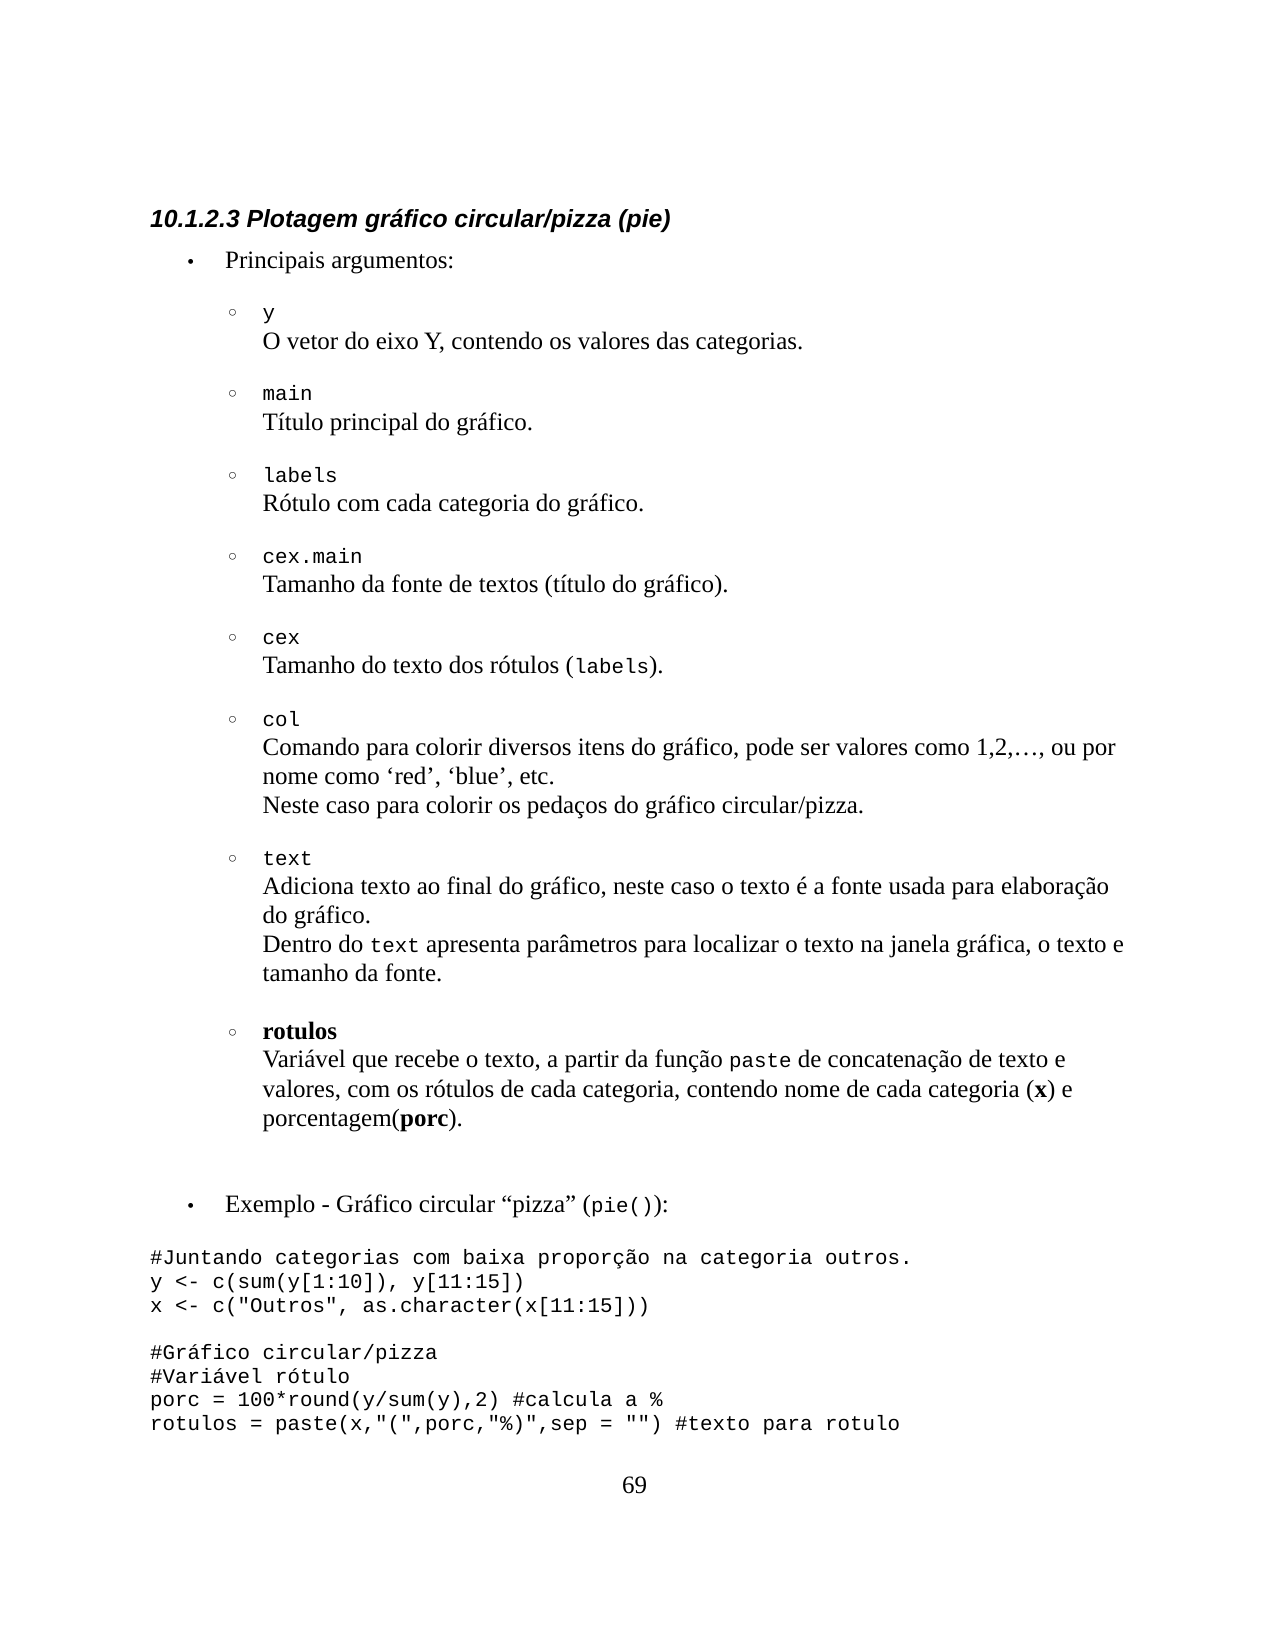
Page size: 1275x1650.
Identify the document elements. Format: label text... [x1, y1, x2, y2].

text #Gráfico circular/pizza [150, 1342, 1125, 1366]
text #Juntando categorias com baixa proporção na categoria outros. [150, 1247, 1125, 1271]
list labels Rótulo com cada categoria do gráfico. [225, 464, 1125, 546]
list cex.main Tamanho da fonte de textos (título do gráfico). [225, 546, 1125, 627]
list main Título principal do gráfico. [225, 383, 1125, 464]
list col Comando para colorir diversos itens do gráfico, pode ser valores como 1,2,…, ou por nome como ‘red’, ‘blue’, etc. Neste caso para colorir os pedaços do gráfico circular/pizza. [225, 709, 1125, 847]
text y <- c(sum(y[1:10]), y[11:15]) [150, 1271, 1125, 1295]
list rotulos Variável que recebe o texto, a partir da função paste de concatenação de texto e valores, com os rótulos de cada categoria, contendo nome de cada categoria (x) e porcentagem(porc). [225, 1016, 1125, 1160]
list y O vetor do eixo Y, contendo os valores das categorias. [225, 302, 1125, 383]
list Exemplo - Gráfico circular “pizza” (pie()): [187, 1189, 1125, 1247]
text porc = 100*round(y/sum(y),2) #calcula a % [150, 1389, 1125, 1413]
list Principais argumentos: [187, 245, 1125, 302]
text #Variável rótulo [150, 1366, 1125, 1389]
text x <- c("Outros", as.character(x[11:15])) [150, 1295, 1125, 1318]
text rotulos = paste(x,"(",porc,"%)",sep = "") #texto para rotulo [150, 1413, 1125, 1437]
list text Adiciona texto ao final do gráfico, neste caso o texto é a fonte usada para elaboração do gráfico. Dentro do text apresenta parâmetros para localizar o texto na janela gráfica, o texto e tamanho da fonte. [225, 847, 1125, 1016]
list cex Tamanho do texto dos rótulos (labels). [225, 627, 1125, 709]
subtitle 10.1.2.3 Plotagem gráfico circular/pizza (pie) [150, 204, 1125, 232]
